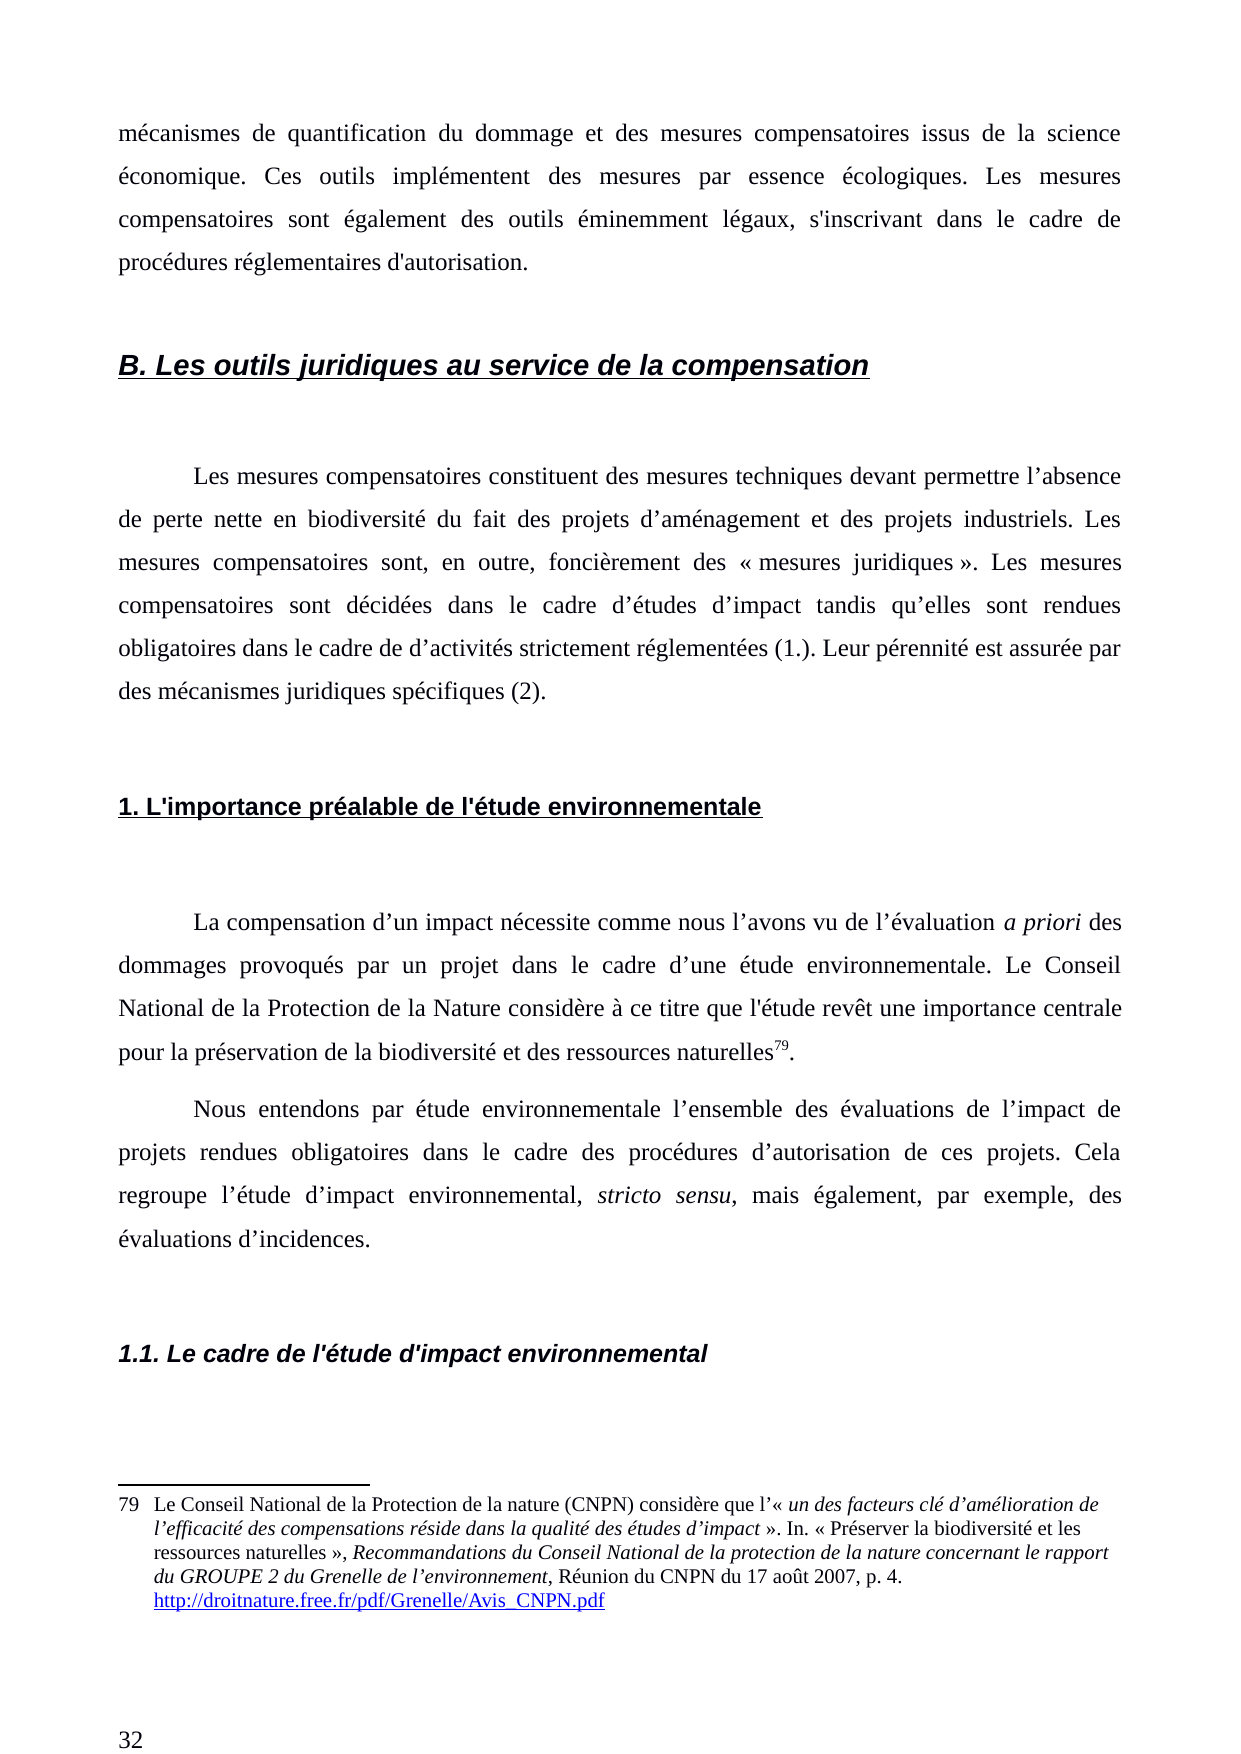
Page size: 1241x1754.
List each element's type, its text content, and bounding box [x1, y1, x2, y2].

text Nous entendons par étude environnementale l’ensemble des évaluations de l’impact de projets rendues obligatoires dans le cadre des procédures d’autorisation de ces projets. Cela regroupe l’étude d’impact environnemental, stricto sensu, mais également, par exemple, des évaluations d’incidences. [118, 1094, 1122, 1252]
text 1.1. Le cadre de l'étude d'impact environnemental [118, 1339, 1122, 1368]
text La compensation d’un impact nécessite comme nous l’avons vu de l’évaluation a priori des dommages provoqués par un projet dans le cadre d’une étude environnementale. Le Conseil National de la Protection de la Nature considère à ce titre que l'étude revêt une importance centrale pour la préservation de la biodiversité et des ressources naturelles. [118, 907, 1122, 1065]
text Les mesures compensatoires constituent des mesures techniques devant permettre l’absence de perte nette en biodiversité du fait des projets d’aménagement et des projets industriels. Les mesures compensatoires sont, en outre, foncièrement des « mesures juridiques ». Les mesures compensatoires sont décidées dans le cadre d’études d’impact tandis qu’elles sont rendues obligatoires dans le cadre de d’activités strictement réglementées (1.). Leur pérennité est assurée par des mécanismes juridiques spécifiques (2). [118, 461, 1122, 705]
text mécanismes de quantification du dommage et des mesures compensatoires issus de la science économique. Ces outils implémentent des mesures par essence écologiques. Les mesures compensatoires sont également des outils éminemment légaux, s'inscrivant dans le cadre de procédures réglementaires d'autorisation. [118, 118, 1122, 276]
text 1. L'importance préalable de l'étude environnementale [118, 792, 1122, 821]
text Le Conseil National de la Protection de la nature (CNPN) considère que l’« un des facteurs clé d’amélioration de l’efficacité des compensations réside dans la qualité des études d’impact ». In. « Préserver la biodiversité et les ressources naturelles », Recommandations du Conseil National de la protection de la nature concernant le rapport du GROUPE 2 du Grenelle de l’environnement, Réunion du CNPN du 17 août 2007, p. 4. http://droitnature.free.fr/pdf/Grenelle/Avis_CNPN.pdf [118, 1491, 1122, 1612]
text B. Les outils juridiques au service de la compensation [118, 348, 1122, 382]
